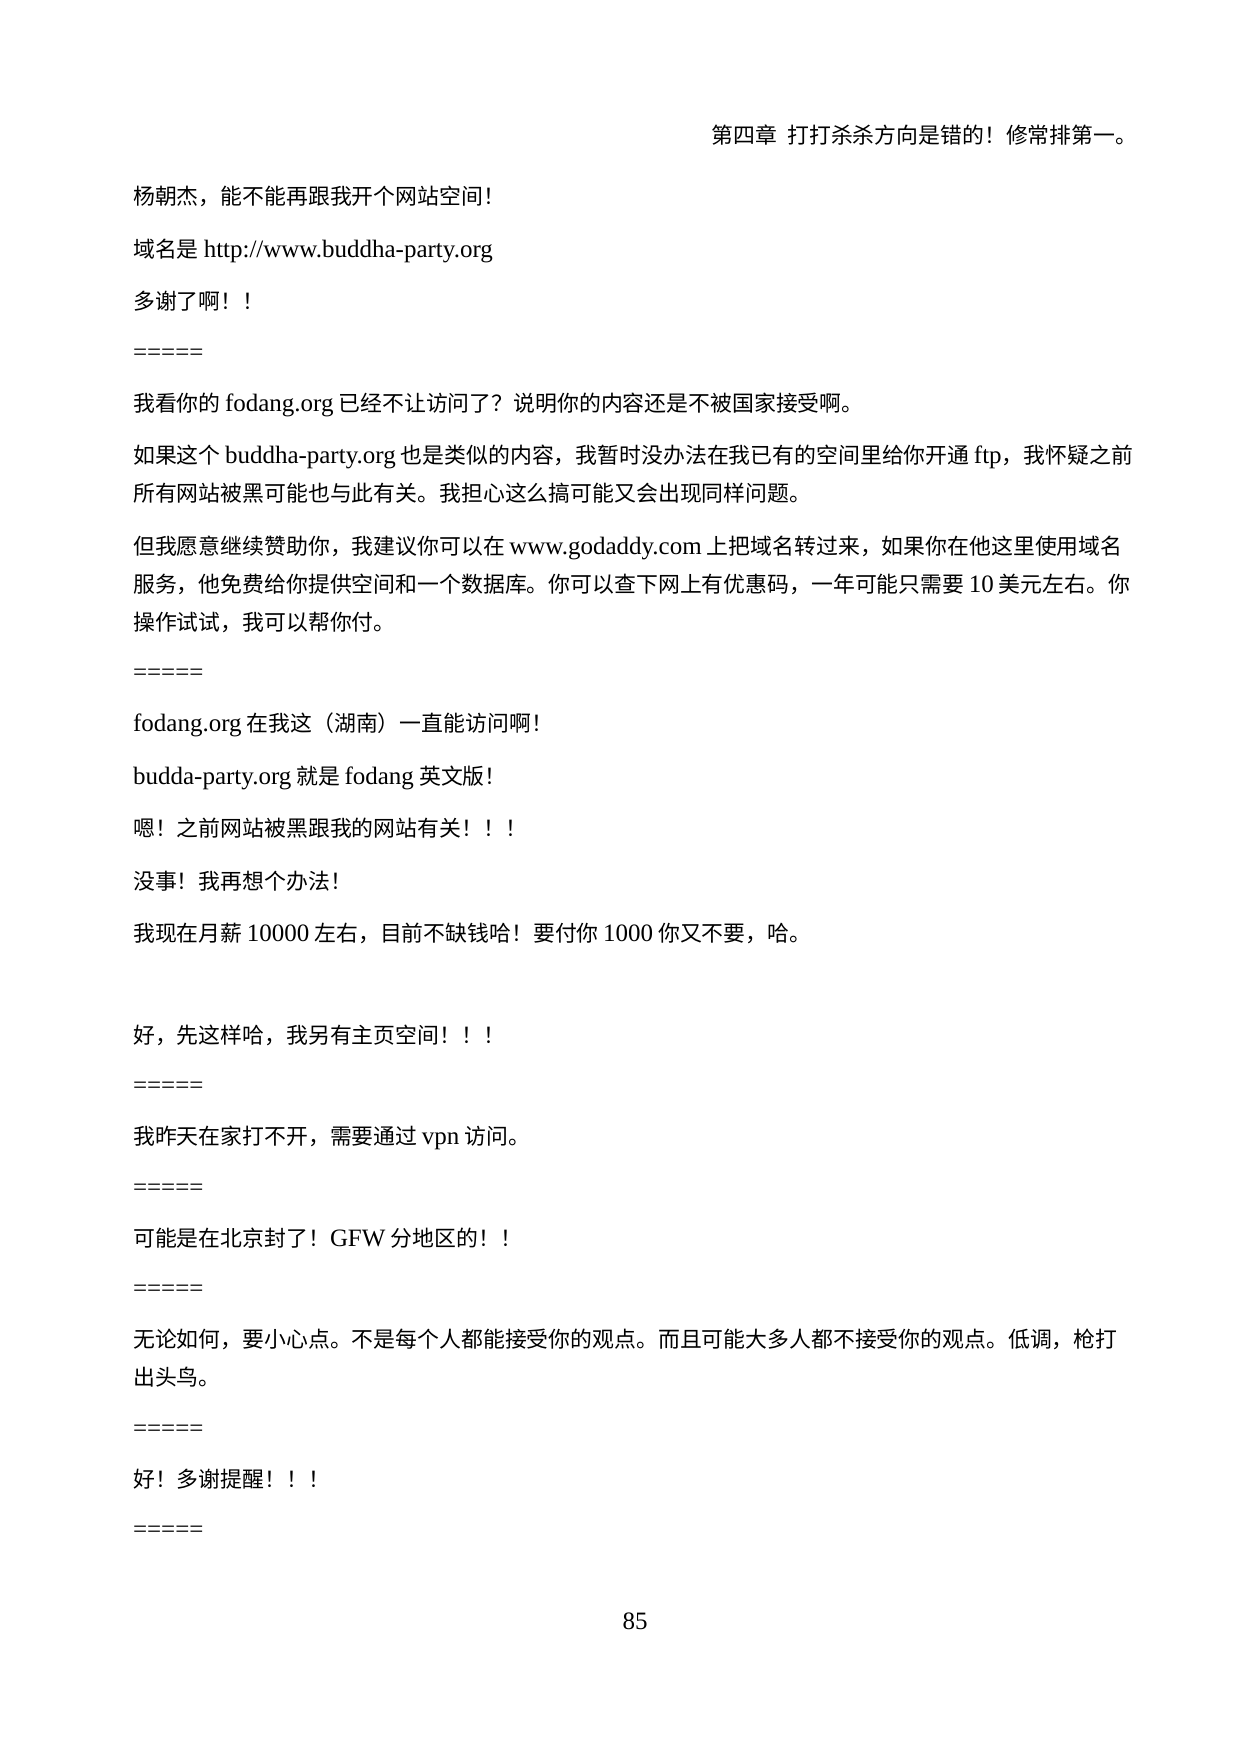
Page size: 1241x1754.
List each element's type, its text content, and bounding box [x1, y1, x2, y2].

text 杨朝杰，能不能再跟我开个网站空间！ [133, 179, 1137, 211]
text 我现在月薪10000左右，目前不缺钱哈！要付你1000你又不要，哈。 [133, 916, 1137, 948]
text ===== [133, 657, 1137, 686]
text ===== [133, 1413, 1137, 1442]
text 无论如何，要小心点。不是每个人都能接受你的观点。而且可能大多人都不接受你的观点。低调，枪打出头鸟。 [133, 1322, 1137, 1392]
text ===== [133, 1273, 1137, 1302]
text 我昨天在家打不开，需要通过vpn访问。 [133, 1119, 1137, 1151]
text ===== [133, 337, 1137, 366]
text 好，先这样哈，我另有主页空间！！！ [133, 1018, 1137, 1049]
text 我看你的fodang.org已经不让访问了？说明你的内容还是不被国家接受啊。 [133, 386, 1137, 417]
text 没事！我再想个办法！ [133, 864, 1137, 895]
text 多谢了啊！！ [133, 284, 1137, 316]
text budda-party.org就是fodang英文版！ [133, 759, 1137, 790]
text ===== [133, 1172, 1137, 1201]
text 可能是在北京封了！GFW分地区的！！ [133, 1221, 1137, 1252]
text ===== [133, 1514, 1137, 1543]
text fodang.org在我这（湖南）一直能访问啊！ [133, 706, 1137, 738]
text 但我愿意继续赞助你，我建议你可以在www.godaddy.com上把域名转过来，如果你在他这里使用域名服务，他免费给你提供空间和一个数据库。你可以查下网上有优惠码，一年可能只需要10美元左右。你操作试试，我可以帮你付。 [133, 529, 1137, 636]
text 域名是 http://www.buddha-party.org [133, 232, 1137, 263]
text 嗯！之前网站被黑跟我的网站有关！！！ [133, 811, 1137, 843]
text ===== [133, 1070, 1137, 1099]
text 如果这个buddha-party.org也是类似的内容，我暂时没办法在我已有的空间里给你开通ftp，我怀疑之前所有网站被黑可能也与此有关。我担心这么搞可能又会出现同样问题。 [133, 438, 1137, 508]
text 好！多谢提醒！！！ [133, 1462, 1137, 1493]
